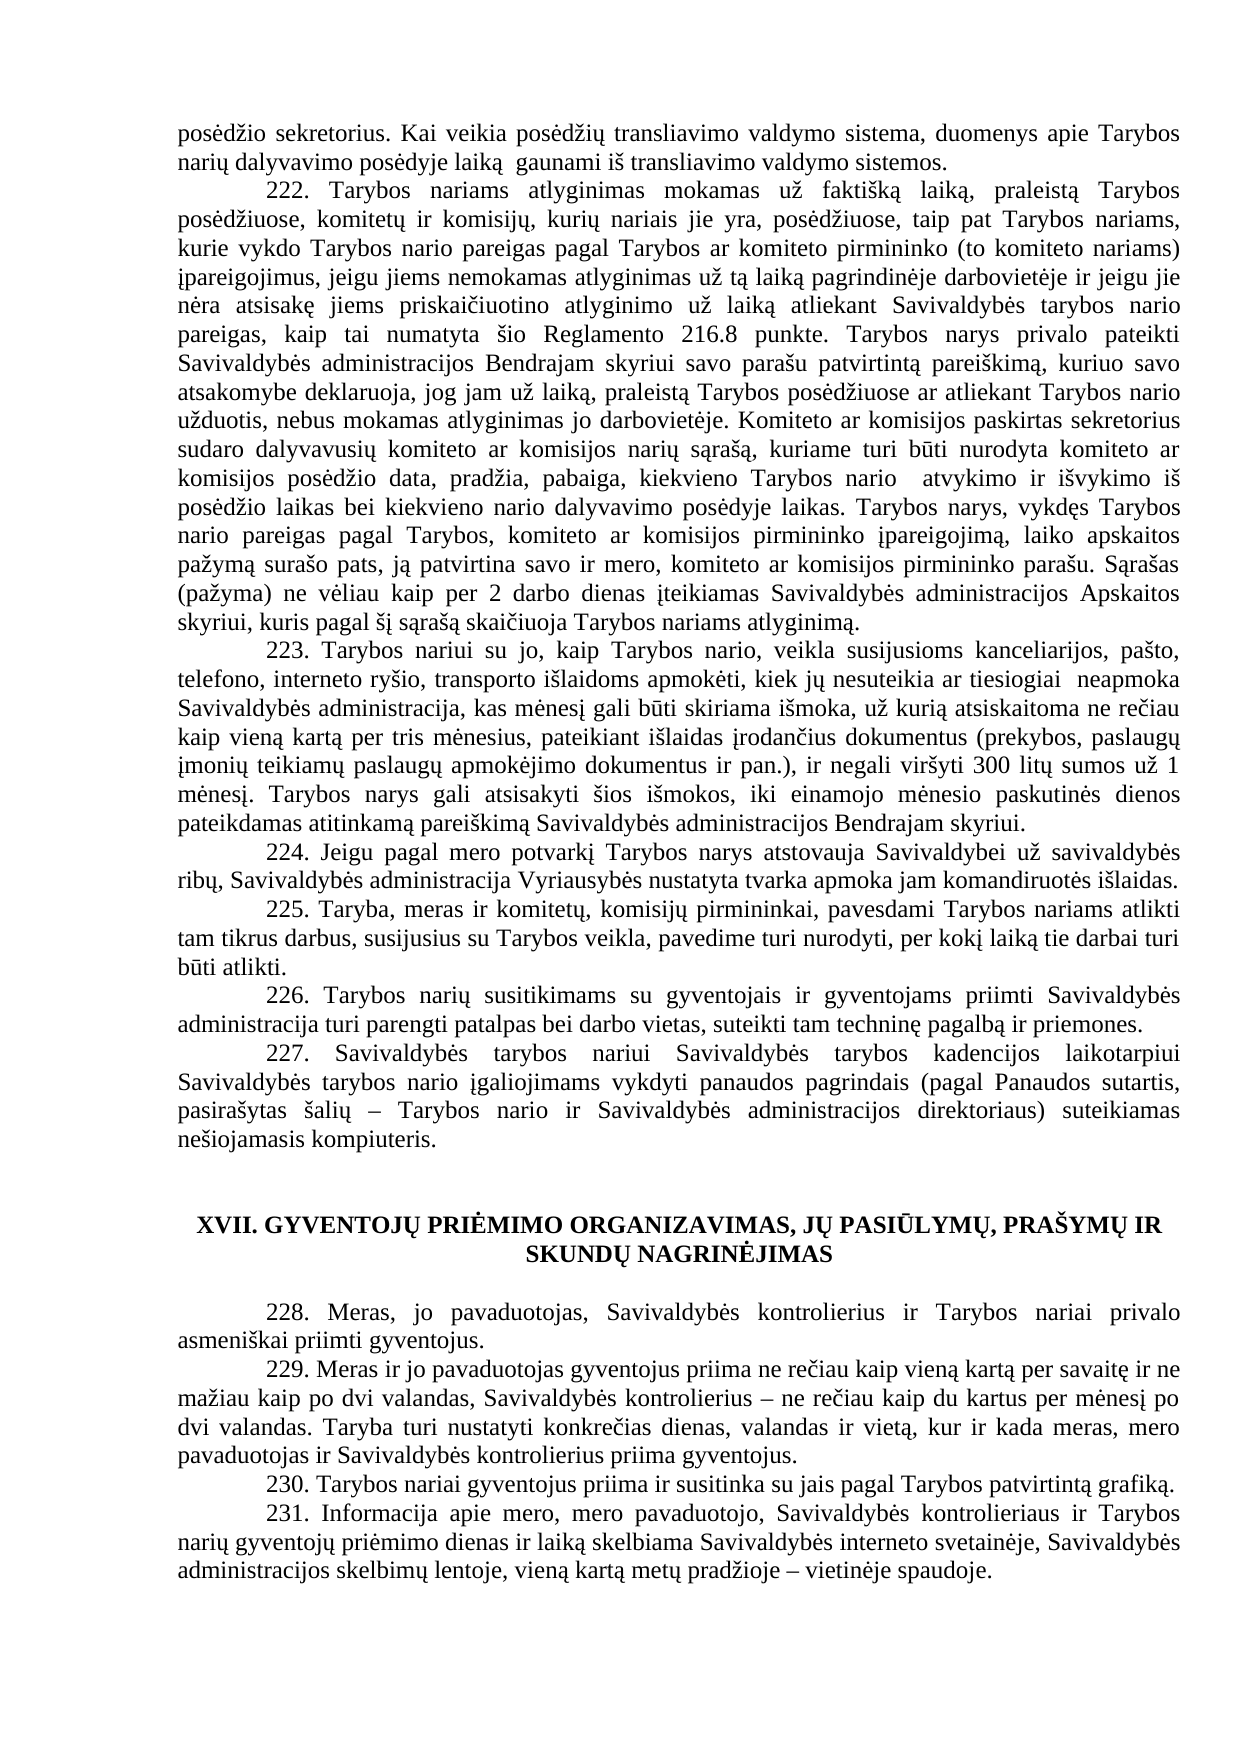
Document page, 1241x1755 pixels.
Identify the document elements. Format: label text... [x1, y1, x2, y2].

text 229. Meras ir jo pavaduotojas gyventojus priima ne rečiau kaip vieną kartą per savaitę ir ne mažiau kaip po dvi valandas, Savivaldybės kontrolierius – ne rečiau kaip du kartus per mėnesį po dvi valandas. Taryba turi nustatyti konkrečias dienas, valandas ir vietą, kur ir kada meras, mero pavaduotojas ir Savivaldybės kontrolierius priima gyventojus. [177, 1354, 1181, 1469]
text 225. Taryba, meras ir komitetų, komisijų pirmininkai, pavesdami Tarybos nariams atlikti tam tikrus darbus, susijusius su Tarybos veikla, pavedime turi nurodyti, per kokį laiką tie darbai turi būti atlikti. [177, 894, 1181, 981]
text 228. Meras, jo pavaduotojas, Savivaldybės kontrolierius ir Tarybos nariai privalo asmeniškai priimti gyventojus. [177, 1297, 1181, 1354]
text 223. Tarybos nariui su jo, kaip Tarybos nario, veikla susijusioms kanceliarijos, pašto, telefono, interneto ryšio, transporto išlaidoms apmokėti, kiek jų nesuteikia ar tiesiogiai neapmoka Savivaldybės administracija, kas mėnesį gali būti skiriama išmoka, už kurią atsiskaitoma ne rečiau kaip vieną kartą per tris mėnesius, pateikiant išlaidas įrodančius dokumentus (prekybos, paslaugų įmonių teikiamų paslaugų apmokėjimo dokumentus ir pan.), ir negali viršyti 300 litų sumos už 1 mėnesį. Tarybos narys gali atsisakyti šios išmokos, iki einamojo mėnesio paskutinės dienos pateikdamas atitinkamą pareiškimą Savivaldybės administracijos Bendrajam skyriui. [177, 636, 1181, 837]
text 227. Savivaldybės tarybos nariui Savivaldybės tarybos kadencijos laikotarpiui Savivaldybės tarybos nario įgaliojimams vykdyti panaudos pagrindais (pagal Panaudos sutartis, pasirašytas šalių – Tarybos nario ir Savivaldybės administracijos direktoriaus) suteikiamas nešiojamasis kompiuteris. [177, 1038, 1181, 1153]
text 224. Jeigu pagal mero potvarkį Tarybos narys atstovauja Savivaldybei už savivaldybės ribų, Savivaldybės administracija Vyriausybės nustatyta tvarka apmoka jam komandiruotės išlaidas. [177, 837, 1181, 894]
text 231. Informacija apie mero, mero pavaduotojo, Savivaldybės kontrolieriaus ir Tarybos narių gyventojų priėmimo dienas ir laiką skelbiama Savivaldybės interneto svetainėje, Savivaldybės administracijos skelbimų lentoje, vieną kartą metų pradžioje – vietinėje spaudoje. [177, 1498, 1181, 1584]
text 226. Tarybos narių susitikimams su gyventojais ir gyventojams priimti Savivaldybės administracija turi parengti patalpas bei darbo vietas, suteikti tam techninę pagalbą ir priemones. [177, 981, 1181, 1038]
text XVII. GYVENTOJŲ PRIĖMIMO ORGANIZAVIMAS, JŲ PASIŪLYMŲ, PRAŠYMŲ IR SKUNDŲ NAGRINĖJIMAS [177, 1211, 1181, 1268]
text 222. Tarybos nariams atlyginimas mokamas už faktišką laiką, praleistą Tarybos posėdžiuose, komitetų ir komisijų, kurių nariais jie yra, posėdžiuose, taip pat Tarybos nariams, kurie vykdo Tarybos nario pareigas pagal Tarybos ar komiteto pirmininko (to komiteto nariams) įpareigojimus, jeigu jiems nemokamas atlyginimas už tą laiką pagrindinėje darbovietėje ir jeigu jie nėra atsisakę jiems priskaičiuotino atlyginimo už laiką atliekant Savivaldybės tarybos nario pareigas, kaip tai numatyta šio Reglamento 216.8 punkte. Tarybos narys privalo pateikti Savivaldybės administracijos Bendrajam skyriui savo parašu patvirtintą pareiškimą, kuriuo savo atsakomybe deklaruoja, jog jam už laiką, praleistą Tarybos posėdžiuose ar atliekant Tarybos nario užduotis, nebus mokamas atlyginimas jo darbovietėje. Komiteto ar komisijos paskirtas sekretorius sudaro dalyvavusių komiteto ar komisijos narių sąrašą, kuriame turi būti nurodyta komiteto ar komisijos posėdžio data, pradžia, pabaiga, kiekvieno Tarybos nario atvykimo ir išvykimo iš posėdžio laikas bei kiekvieno nario dalyvavimo posėdyje laikas. Tarybos narys, vykdęs Tarybos nario pareigas pagal Tarybos, komiteto ar komisijos pirmininko įpareigojimą, laiko apskaitos pažymą surašo pats, ją patvirtina savo ir mero, komiteto ar komisijos pirmininko parašu. Sąrašas (pažyma) ne vėliau kaip per 2 darbo dienas įteikiamas Savivaldybės administracijos Apskaitos skyriui, kuris pagal šį sąrašą skaičiuoja Tarybos nariams atlyginimą. [177, 176, 1181, 636]
text 230. Tarybos nariai gyventojus priima ir susitinka su jais pagal Tarybos patvirtintą grafiką. [177, 1469, 1181, 1498]
text posėdžio sekretorius. Kai veikia posėdžių transliavimo valdymo sistema, duomenys apie Tarybos narių dalyvavimo posėdyje laiką gaunami iš transliavimo valdymo sistemos. [177, 118, 1181, 176]
